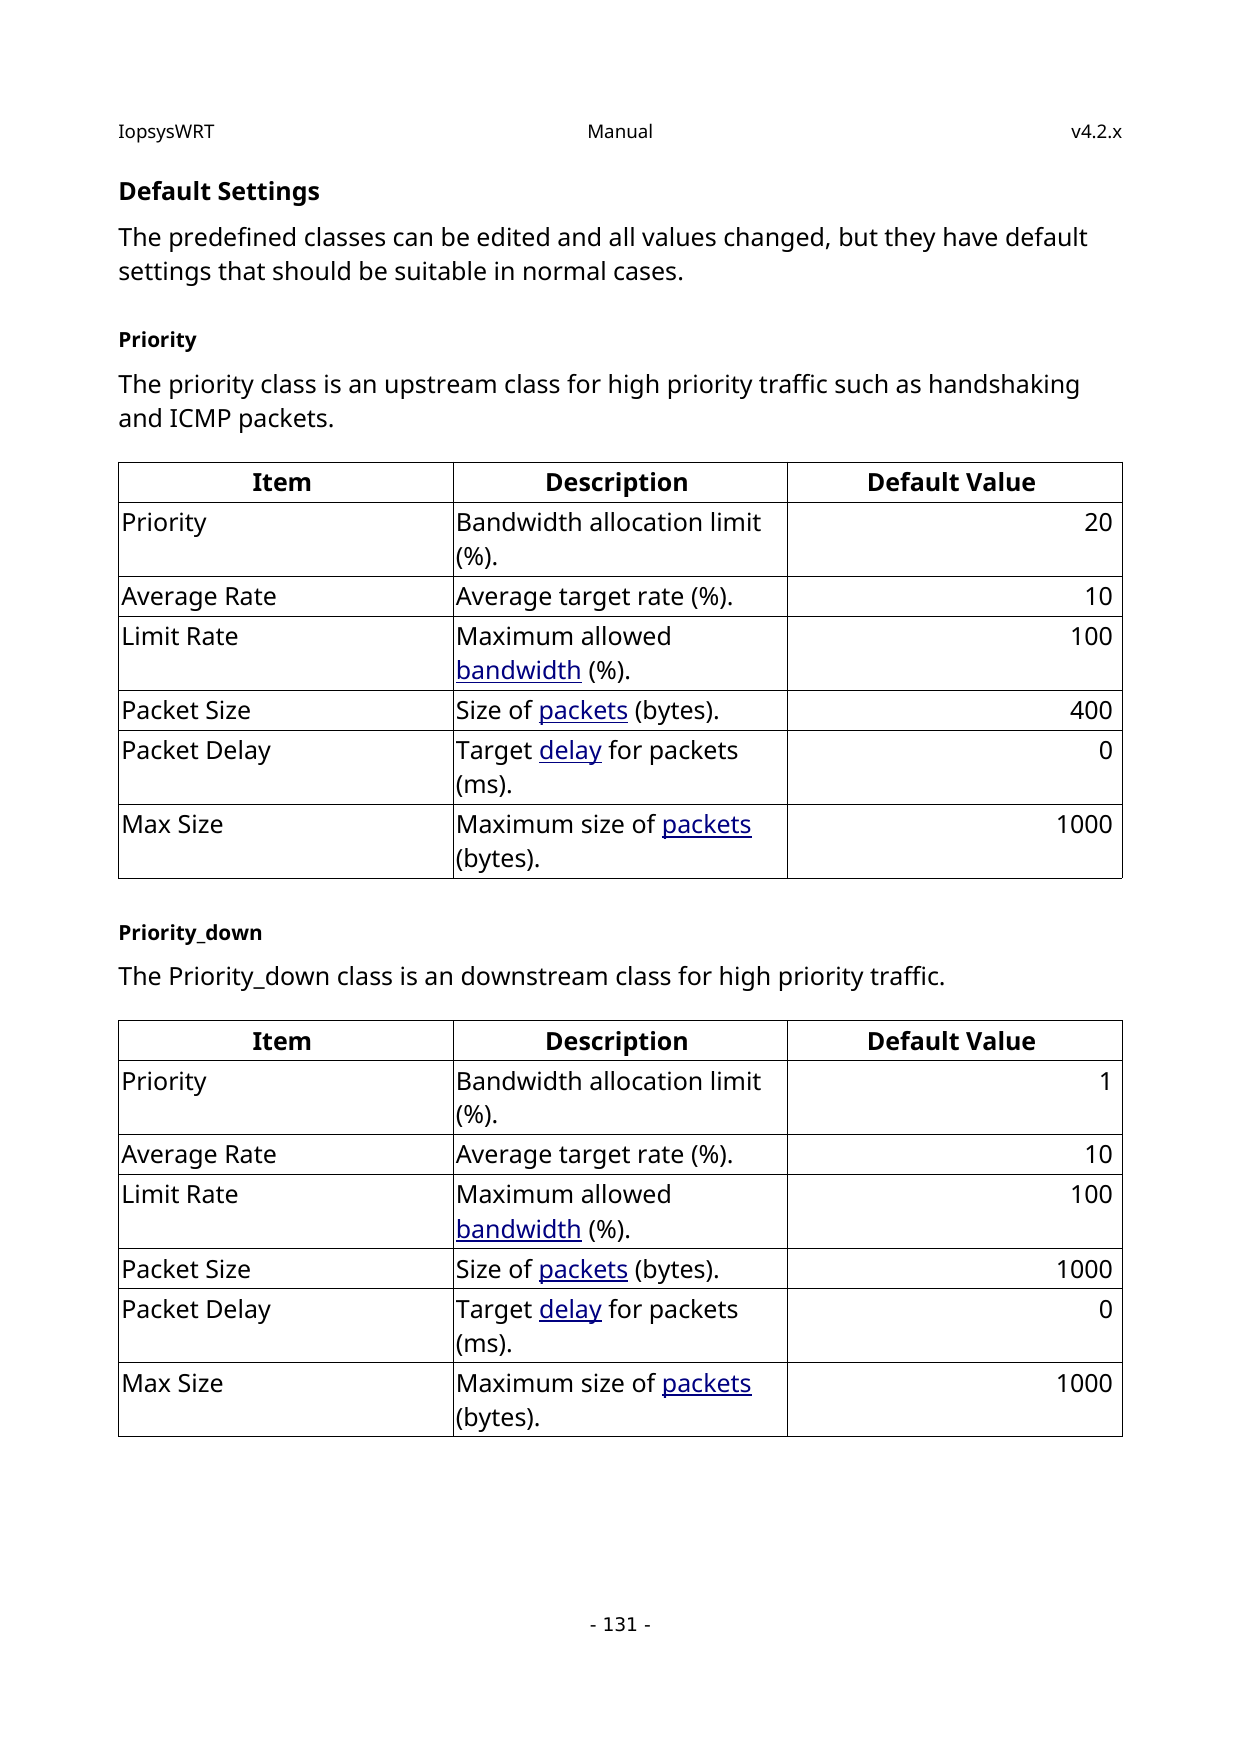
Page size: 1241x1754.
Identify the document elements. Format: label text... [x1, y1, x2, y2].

table_cell Priority [119, 1061, 453, 1134]
table_cell Maximum allowed bandwidth (%). [454, 617, 787, 690]
table_cell 1 [788, 1061, 1122, 1134]
table_cell Size of packets (bytes). [454, 691, 787, 730]
table_cell Size of packets (bytes). [454, 1249, 787, 1288]
table_cell Max Size [119, 1363, 453, 1436]
table_cell Priority [119, 503, 453, 576]
table_cell 20 [788, 503, 1122, 576]
table_cell Maximum size of packets (bytes). [454, 1363, 787, 1436]
table_cell Packet Delay [119, 1289, 453, 1362]
table_cell 1000 [788, 1249, 1122, 1288]
table_cell Limit Rate [119, 1175, 453, 1248]
subtitle Priority_down [118, 918, 1122, 946]
table_cell Limit Rate [119, 617, 453, 690]
table_cell Target delay for packets (ms). [454, 1289, 787, 1362]
table_cell Packet Size [119, 1249, 453, 1288]
table_cell Bandwidth allocation limit (%). [454, 1061, 787, 1134]
table_cell 0 [788, 731, 1122, 804]
table_cell 0 [788, 1289, 1122, 1362]
table_cell 1000 [788, 805, 1122, 878]
table_cell Bandwidth allocation limit (%). [454, 503, 787, 576]
table_cell Target delay for packets (ms). [454, 731, 787, 804]
table_cell Average target rate (%). [454, 577, 787, 616]
subtitle Priority [118, 325, 1122, 354]
table_cell 10 [788, 1135, 1122, 1174]
table_cell 400 [788, 691, 1122, 730]
table_cell Maximum size of packets (bytes). [454, 805, 787, 878]
table_cell Max Size [119, 805, 453, 878]
table_cell 10 [788, 577, 1122, 616]
text The predefined classes can be edited and all values changed, but they have default settings that should be suitable in normal cases. [118, 220, 1122, 288]
table_cell Average target rate (%). [454, 1135, 787, 1174]
table_header Item [119, 463, 453, 502]
table_header Description [454, 1021, 787, 1060]
table_cell Average Rate [119, 577, 453, 616]
text The Priority_down class is an downstream class for high priority traffic. [118, 959, 1122, 993]
table_cell Maximum allowed bandwidth (%). [454, 1175, 787, 1248]
table_cell 100 [788, 1175, 1122, 1248]
table_header Default Value [788, 1021, 1122, 1060]
table_cell Packet Delay [119, 731, 453, 804]
subtitle Default Settings [118, 173, 1122, 207]
table_cell Packet Size [119, 691, 453, 730]
table_header Item [119, 1021, 453, 1060]
table_cell 100 [788, 617, 1122, 690]
table_cell 1000 [788, 1363, 1122, 1436]
table_header Default Value [788, 463, 1122, 502]
table_cell Average Rate [119, 1135, 453, 1174]
table_header Description [454, 463, 787, 502]
text The priority class is an upstream class for high priority traffic such as handshaking and ICMP packets. [118, 366, 1122, 434]
